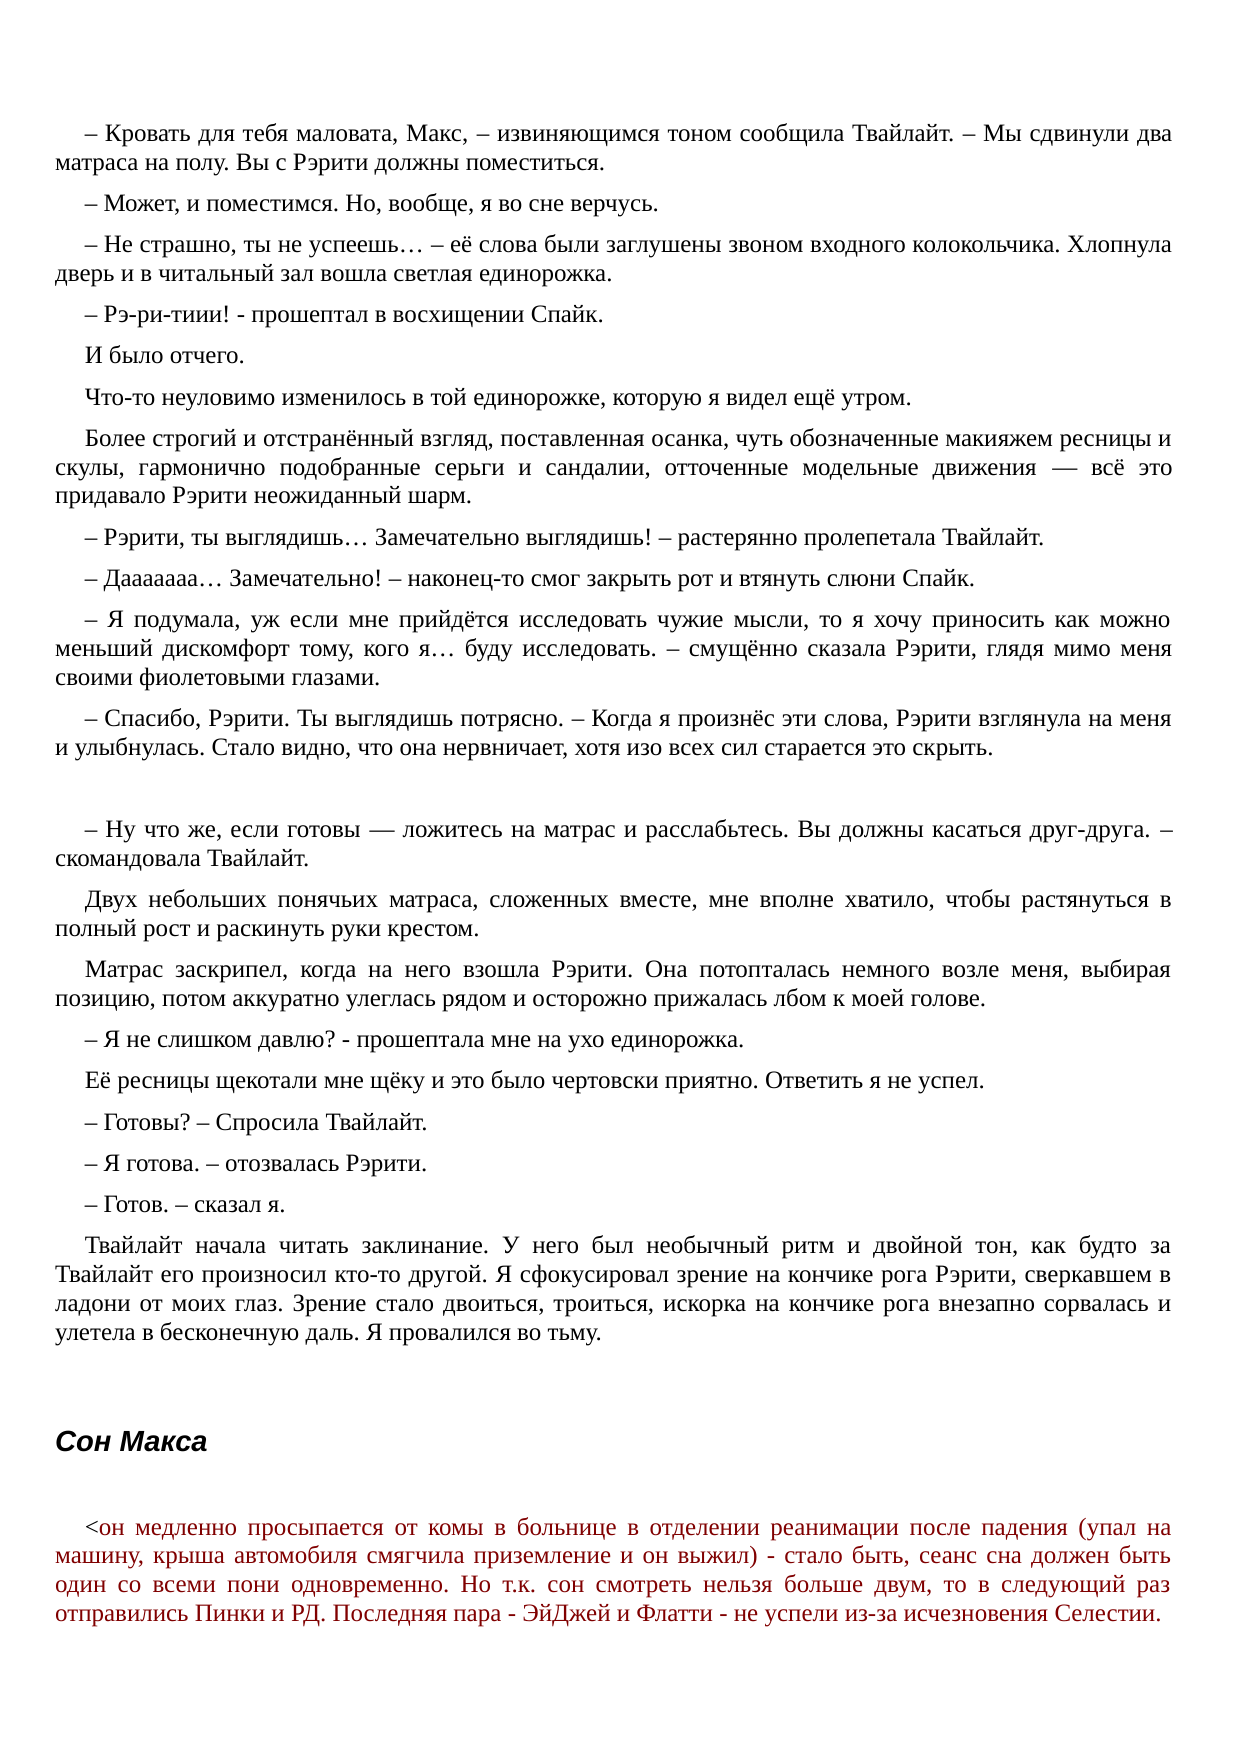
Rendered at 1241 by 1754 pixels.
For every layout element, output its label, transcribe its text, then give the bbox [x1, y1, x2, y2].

text – Рэ-ри-тиии! - прошептал в восхищении Спайк. [55, 299, 1172, 328]
text – Дааааааа… Замечательно! – наконец-то смог закрыть рот и втянуть слюни Спайк. [55, 563, 1172, 592]
text Её ресницы щекотали мне щёку и это было чертовски приятно. Ответить я не успел. [55, 1066, 1172, 1094]
text – Спасибо, Рэрити. Ты выглядишь потрясно. – Когда я произнёс эти слова, Рэрити взглянула на меня и улыбнулась. Стало видно, что она нервничает, хотя изо всех сил старается это скрыть. [55, 703, 1172, 761]
text – Готовы? – Спросила Твайлайт. [55, 1107, 1172, 1136]
text Более строгий и отстранённый взгляд, поставленная осанка, чуть обозначенные макияжем ресницы и скулы, гармонично подобранные серьги и сандалии, отточенные модельные движения — всё это придавало Рэрити неожиданный шарм. [55, 423, 1172, 509]
text – Кровать для тебя маловата, Макс, – извиняющимся тоном сообщила Твайлайт. – Мы сдвинули два матраса на полу. Вы с Рэрити должны поместиться. [55, 118, 1172, 176]
text И было отчего. [55, 341, 1172, 369]
text – Рэрити, ты выглядишь… Замечательно выглядишь! – растерянно пролепетала Твайлайт. [55, 522, 1172, 551]
text – Я готова. – отозвалась Рэрити. [55, 1148, 1172, 1177]
text Матрас заскрипел, когда на него взошла Рэрити. Она потопталась немного возле меня, выбирая позицию, потом аккуратно улеглась рядом и осторожно прижалась лбом к моей голове. [55, 954, 1172, 1012]
text <он медленно просыпается от комы в больнице в отделении реанимации после падения (упал на машину, крыша автомобиля смягчила приземление и он выжил) - стало быть, сеанс сна должен быть один со всеми пони одновременно. Но т.к. сон смотреть нельзя больше двум, то в следующий раз отправились Пинки и РД. Последняя пара - ЭйДжей и Флатти - не успели из-за исчезновения Селестии. [55, 1512, 1172, 1627]
text – Не страшно, ты не успеешь… – её слова были заглушены звоном входного колокольчика. Хлопнула дверь и в читальный зал вошла светлая единорожка. [55, 229, 1172, 287]
text – Может, и поместимся. Но, вообще, я во сне верчусь. [55, 188, 1172, 217]
text – Я подумала, уж если мне прийдётся исследовать чужие мысли, то я хочу приносить как можно меньший дискомфорт тому, кого я… буду исследовать. – смущённо сказала Рэрити, глядя мимо меня своими фиолетовыми глазами. [55, 604, 1172, 691]
text – Готов. – сказал я. [55, 1189, 1172, 1218]
text – Ну что же, если готовы — ложитесь на матрас и расслабьтесь. Вы должны касаться друг-друга. – скомандовала Твайлайт. [55, 814, 1172, 872]
text Двух небольших понячьих матраса, сложенных вместе, мне вполне хватило, чтобы растянуться в полный рост и раскинуть руки крестом. [55, 884, 1172, 942]
subtitle Сон Макса [55, 1424, 1172, 1458]
text – Я не слишком давлю? - прошептала мне на ухо единорожка. [55, 1024, 1172, 1053]
text Твайлайт начала читать заклинание. У него был необычный ритм и двойной тон, как будто за Твайлайт его произносил кто-то другой. Я сфокусировал зрение на кончике рога Рэрити, сверкавшем в ладони от моих глаз. Зрение стало двоиться, троиться, искорка на кончике рога внезапно сорвалась и улетела в бесконечную даль. Я провалился во тьму. [55, 1231, 1172, 1346]
text Что-то неуловимо изменилось в той единорожке, которую я видел ещё утром. [55, 382, 1172, 411]
